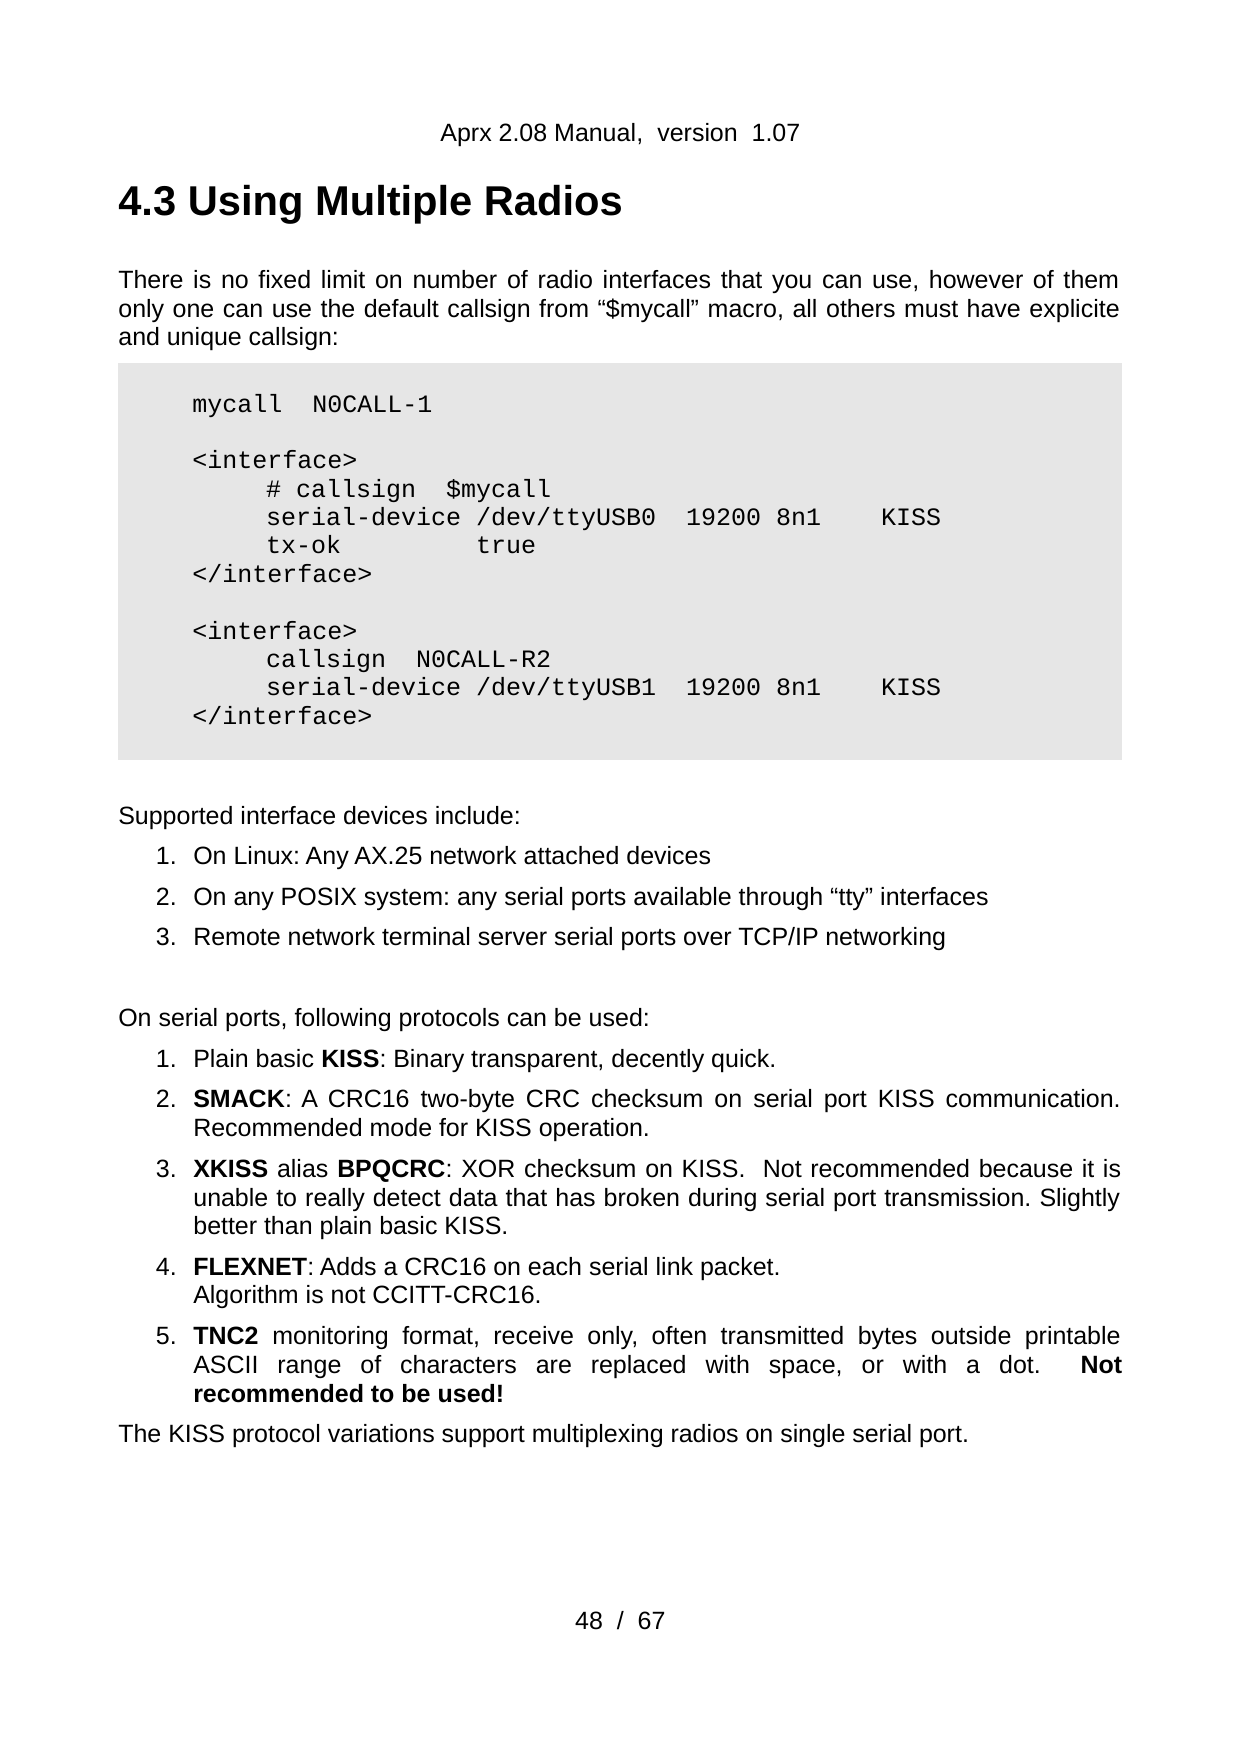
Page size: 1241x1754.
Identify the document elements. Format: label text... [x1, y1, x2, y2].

text callsign N0CALL-R2 [118, 647, 1122, 675]
text Supported interface devices include: [118, 801, 1122, 829]
text <interface> [118, 448, 1122, 476]
list On Linux: Any AX.25 network attached devices [156, 841, 1122, 870]
list On any POSIX system: any serial ports available through “tty” interfaces [156, 882, 1122, 911]
list SMACK: A CRC16 two-byte CRC checksum on serial port KISS communication. Recommended mode for KISS operation. [156, 1084, 1122, 1142]
text serial-device /dev/ttyUSB0 19200 8n1 KISS [118, 504, 1122, 533]
text <interface> [118, 618, 1122, 647]
list Remote network terminal server serial ports over TCP/IP networking [156, 922, 1122, 951]
text mycall N0CALL-1 [118, 391, 1122, 419]
text tx-ok true [118, 533, 1122, 561]
text On serial ports, following protocols can be used: [118, 1003, 1122, 1032]
subtitle Using Multiple Radios [118, 176, 1122, 224]
list FLEXNET: Adds a CRC16 on each serial link packet. Algorithm is not CCITT-CRC16. [156, 1252, 1122, 1309]
text </interface> [118, 703, 1122, 732]
text </interface> [118, 561, 1122, 589]
text # callsign $mycall [118, 476, 1122, 504]
list Plain basic KISS: Binary transparent, decently quick. [156, 1044, 1122, 1073]
list TNC2 monitoring format, receive only, often transmitted bytes outside printable ASCII range of characters are replaced with space, or with a dot. Not recommended to be used! [156, 1321, 1122, 1407]
list XKISS alias BPQCRC: XOR checksum on KISS. Not recommended because it is unable to really detect data that has broken during serial port transmission. Slightly better than plain basic KISS. [156, 1154, 1122, 1240]
text There is no fixed limit on number of radio interfaces that you can use, however of them only one can use the default callsign from “$mycall” macro, all others must have explicite and unique callsign: [118, 265, 1122, 351]
text serial-device /dev/ttyUSB1 19200 8n1 KISS [118, 675, 1122, 703]
text The KISS protocol variations support multiplexing radios on single serial port. [118, 1419, 1122, 1448]
